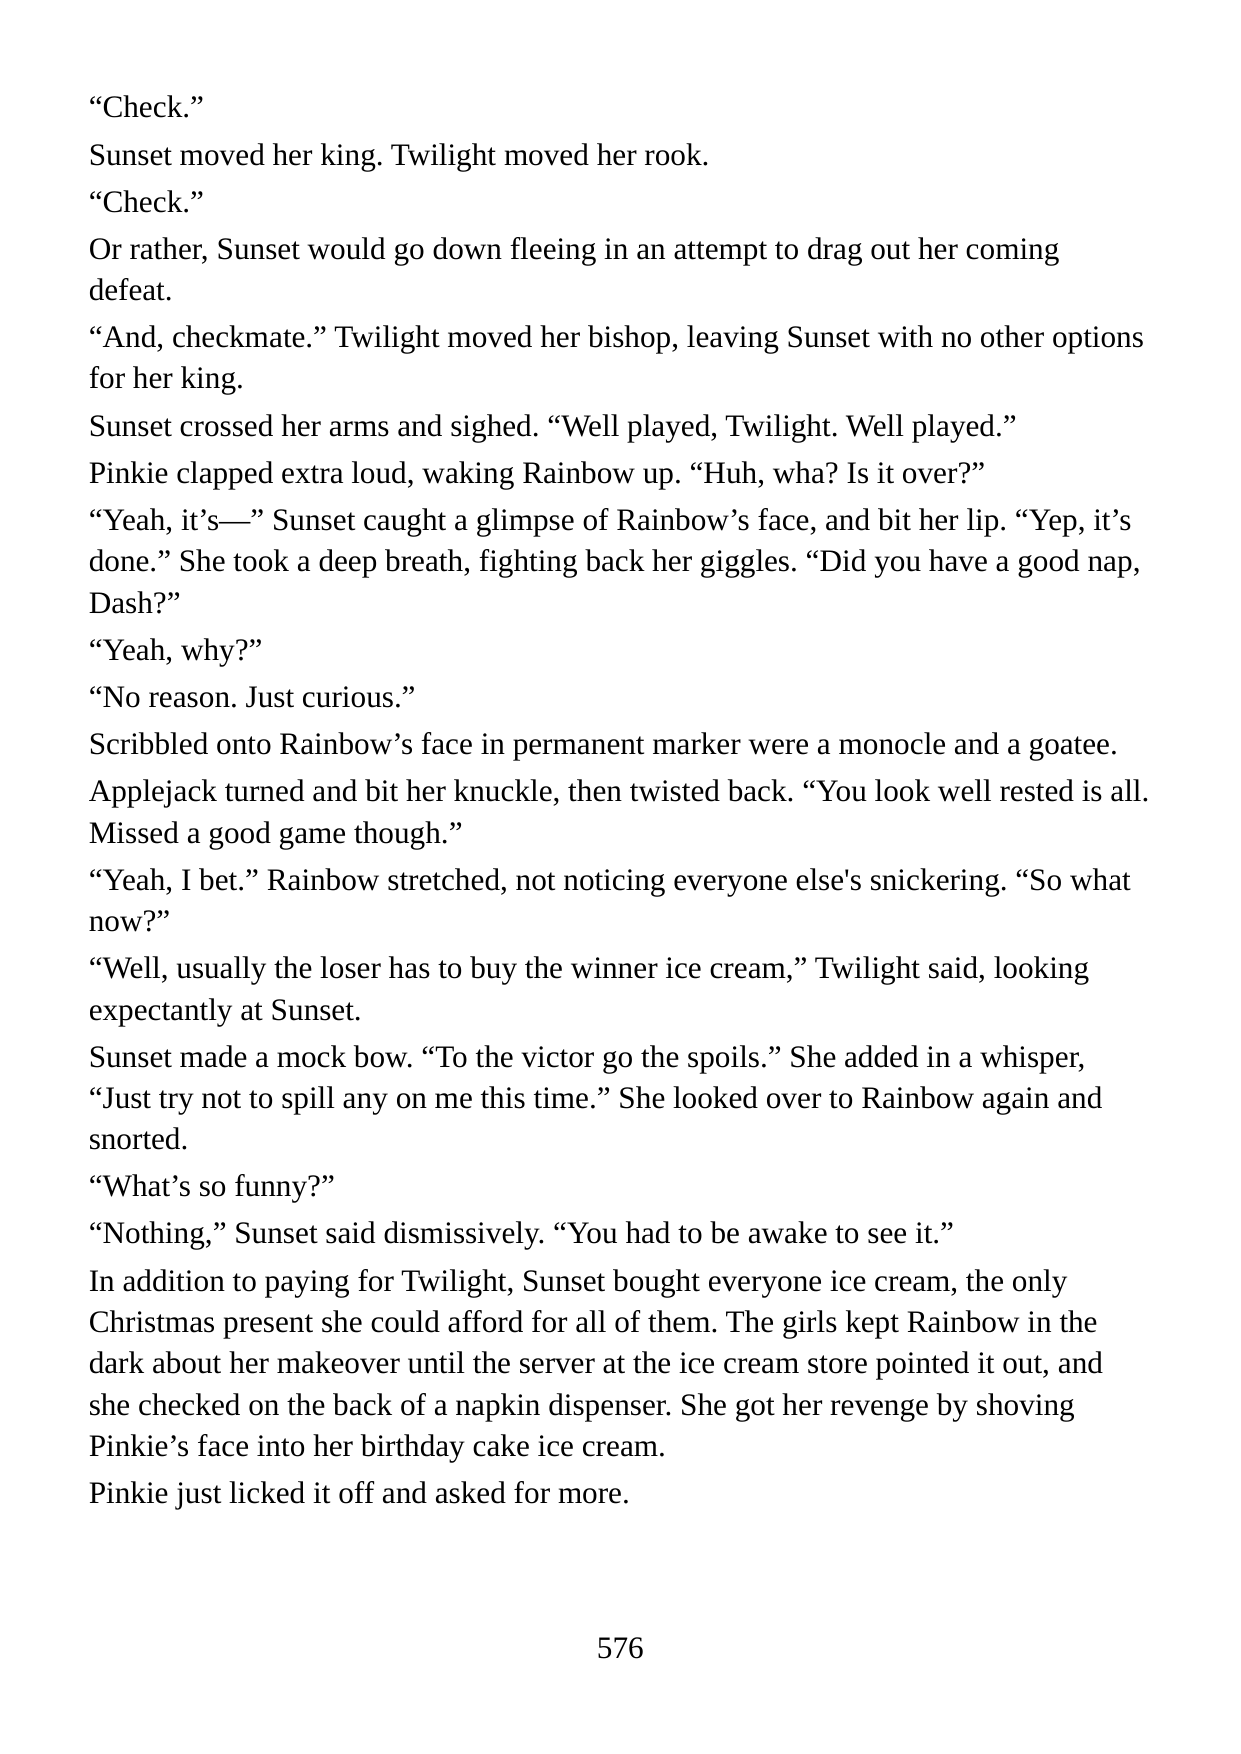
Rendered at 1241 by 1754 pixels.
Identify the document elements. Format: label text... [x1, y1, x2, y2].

text “Yeah, why?” [88, 631, 1152, 667]
text Scribbled onto Rainbow’s face in permanent marker were a monocle and a goatee. [88, 725, 1152, 761]
text “Check.” [88, 88, 1152, 124]
text Pinkie clapped extra loud, waking Rainbow up. “Huh, wha? Is it over?” [88, 454, 1152, 490]
text Pinkie just licked it off and asked for more. [88, 1474, 1152, 1510]
text “Check.” [88, 183, 1152, 219]
text “Nothing,” Sunset said dismissively. “You had to be awake to see it.” [88, 1215, 1152, 1251]
text Or rather, Sunset would go down fleeing in an attempt to drag out her coming defeat. [88, 230, 1152, 307]
text Sunset crossed her arms and sighed. “Well played, Twilight. Well played.” [88, 407, 1152, 443]
text “And, checkmate.” Twilight moved her bishop, leaving Sunset with no other options for her king. [88, 318, 1152, 396]
text Sunset made a mock bow. “To the victor go the spoils.” She added in a whisper, “Just try not to spill any on me this time.” She looked over to Rainbow again and snorted. [88, 1038, 1152, 1156]
text Applejack turned and bit her knuckle, then twisted back. “You look well rested is all. Missed a good game though.” [88, 773, 1152, 850]
text Sunset moved her king. Twilight moved her rook. [88, 136, 1152, 172]
text “Yeah, I bet.” Rainbow stretched, not noticing everyone else's snickering. “So what now?” [88, 861, 1152, 938]
text “What’s so funny?” [88, 1168, 1152, 1203]
text “Well, usually the loser has to buy the winner ice cream,” Twilight said, looking expectantly at Sunset. [88, 949, 1152, 1027]
text “No reason. Just curious.” [88, 678, 1152, 714]
text “Yeah, it’s—” Sunset caught a glimpse of Rainbow’s face, and bit her lip. “Yep, it’s done.” She took a deep breath, fighting back her giggles. “Did you have a good nap, Dash?” [88, 501, 1152, 620]
text In addition to paying for Twilight, Sunset bought everyone ice cream, the only Christmas present she could afford for all of them. The girls kept Rainbow in the dark about her makeover until the server at the ice cream store pointed it out, and she checked on the back of a napkin dispenser. She got her revenge by shoving Pinkie’s face into her birthday cake ice cream. [88, 1262, 1152, 1463]
